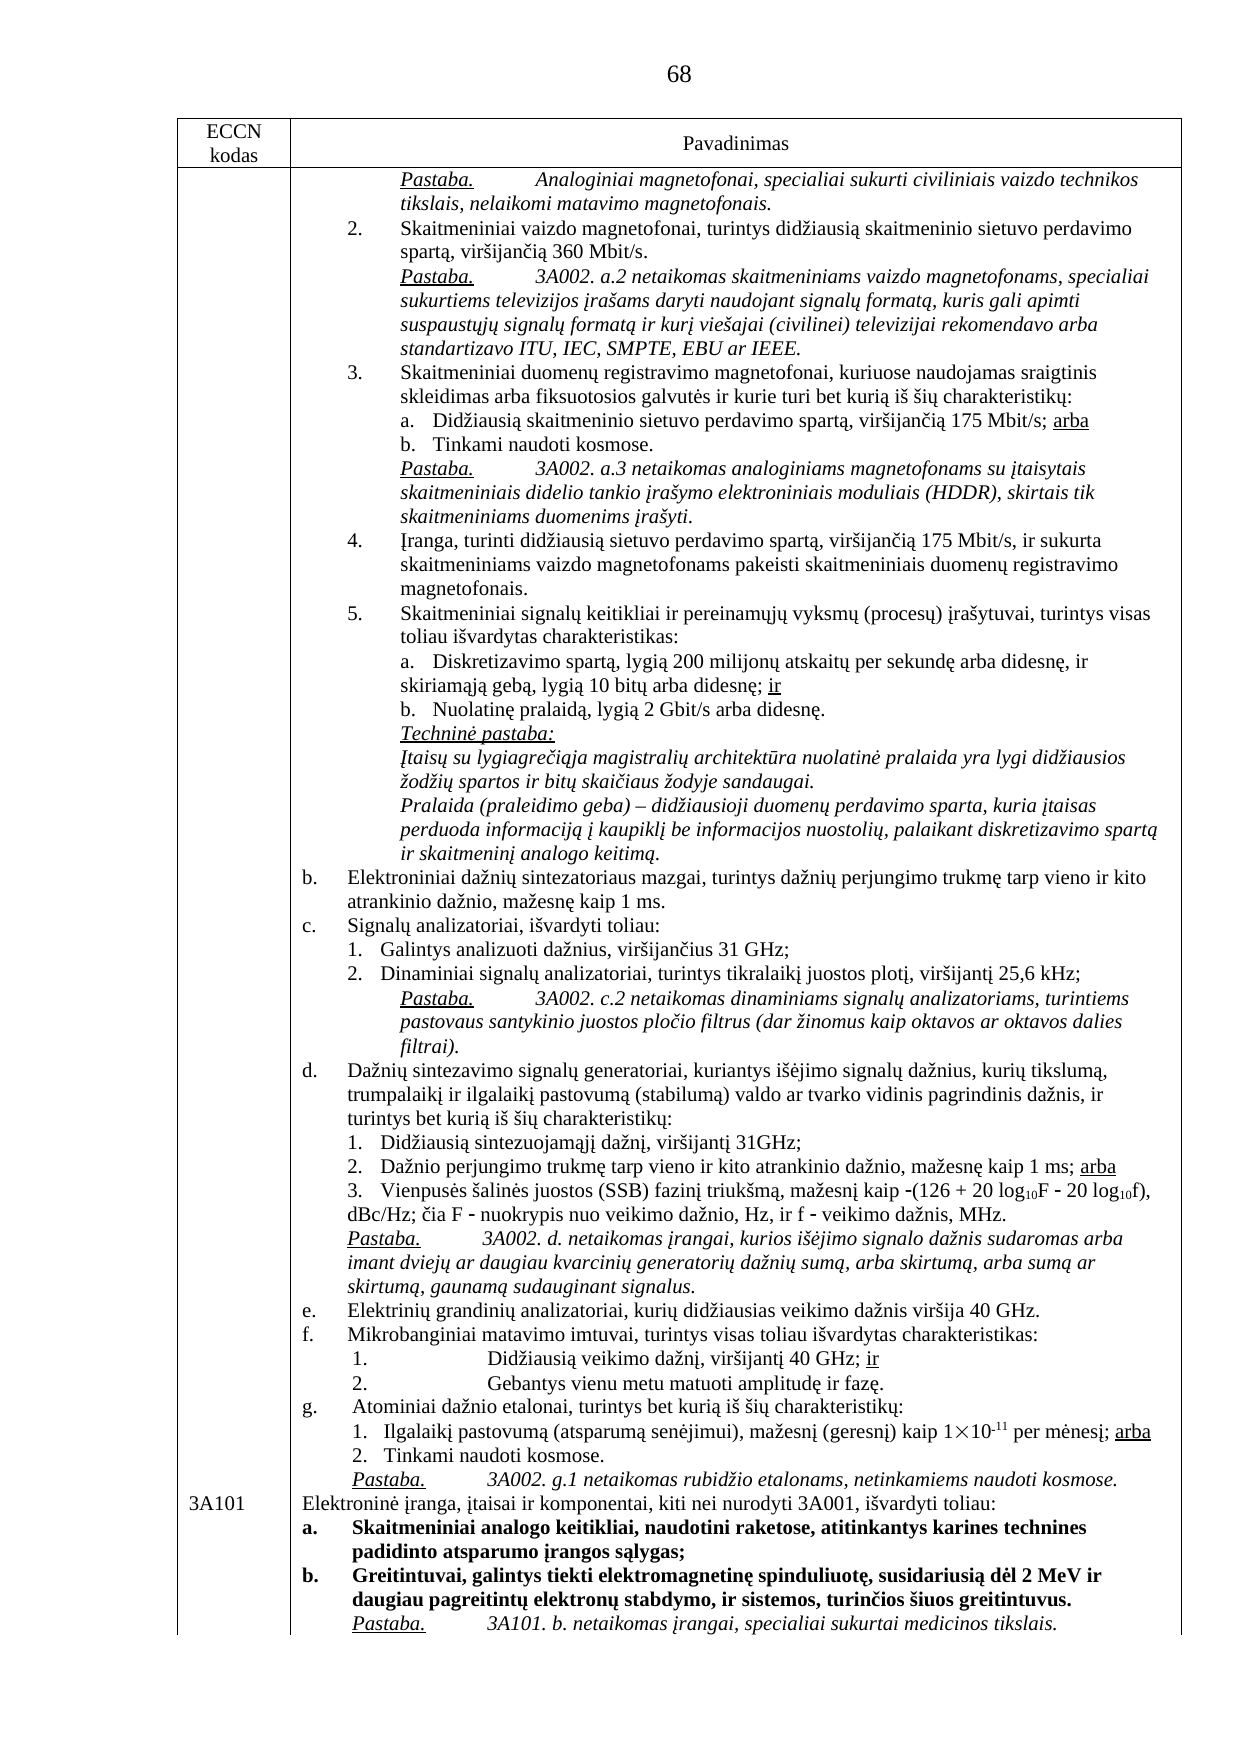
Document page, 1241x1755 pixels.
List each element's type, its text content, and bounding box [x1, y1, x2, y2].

table_cell [178, 168, 290, 215]
table_cell [178, 1178, 290, 1226]
table_cell [178, 1515, 290, 1563]
table_cell [178, 1563, 290, 1611]
table_cell 1. Galintys analizuoti dažnius, viršijančius 31 GHz; [336, 937, 1181, 961]
table_cell a. [291, 1515, 341, 1563]
table_cell Pastaba. 3A002. g.1 netaikomas rubidžio etalonams, netinkamiems naudoti kosmose. [341, 1467, 1181, 1491]
table_cell [291, 697, 336, 721]
table_cell Techninė pastaba: Įtaisų su lygiagrečiąja magistralių architektūra nuolatinė pralaida yra lygi didžiausios žodžių spartos ir bitų skaičiaus žodyje sandaugai. Pralaida (praleidimo geba) – didžiausioji duomenų perdavimo sparta, kuria įtaisas perduoda informaciją į kaupiklį be informacijos nuostolių, palaikant diskretizavimo spartą ir skaitmeninį analogo keitimą. [389, 721, 1181, 865]
table_cell [291, 600, 336, 648]
table_cell a. Diskretizavimo spartą, lygią 200 milijonų atskaitų per sekundę arba didesnę, ir skiriamąją gebą, lygią 10 bitų arba didesnę; ir [389, 649, 1181, 697]
table_cell c. [291, 913, 336, 937]
table_cell Pastaba. 3A002. a.2 netaikomas skaitmeniniams vaizdo magnetofonams, specialiai sukurtiems televizijos įrašams daryti naudojant signalų formatą, kuris gali apimti suspaustųjų signalų formatą ir kurį viešajai (civilinei) televizijai rekomendavo arba standartizavo ITU, IEC, SMPTE, EBU ar IEEE. [389, 264, 1181, 360]
table_cell Skaitmeniniai analogo keitikliai, naudotini raketose, atitinkantys karines technines padidinto atsparumo įrangos sąlygas; [341, 1515, 1181, 1563]
table_cell [178, 1226, 290, 1298]
table_cell 3. [336, 360, 389, 408]
table_cell [291, 1370, 341, 1394]
table_cell Signalų analizatoriai, išvardyti toliau: [336, 913, 1181, 937]
table_cell Elektroniniai dažnių sintezatoriaus mazgai, turintys dažnių perjungimo trukmę tarp vieno ir kito atrankinio dažnio, mažesnę kaip 1 ms. [336, 865, 1181, 913]
table_cell 2. Tinkami naudoti kosmose. [341, 1443, 1181, 1467]
table_cell a. Didžiausią skaitmeninio sietuvo perdavimo spartą, viršijančią 175 Mbit/s; arba [389, 408, 1181, 432]
table_cell 4. [336, 528, 389, 600]
table_cell [178, 456, 290, 528]
table_cell [178, 215, 290, 263]
table_cell 2. Dažnio perjungimo trukmę tarp vieno ir kito atrankinio dažnio, mažesnę kaip 1 ms; arba [336, 1154, 1181, 1178]
table_cell Pastaba. 3A002. c.2 netaikomas dinaminiams signalų analizatoriams, turintiems pastovaus santykinio juostos pločio filtrus (dar žinomus kaip oktavos ar oktavos dalies filtrai). [389, 985, 1181, 1058]
table_cell [178, 649, 290, 697]
table_cell [178, 528, 290, 600]
table_cell [291, 456, 336, 528]
table_cell [178, 697, 290, 721]
table_cell [291, 215, 336, 263]
table_cell [178, 1370, 290, 1394]
table_cell b. Nuolatinę pralaidą, lygią 2 Gbit/s arba didesnę. [389, 697, 1181, 721]
table_cell [291, 264, 336, 360]
table_cell 1. Ilgalaikį pastovumą (atsparumą senėjimui), mažesnį (geresnį) kaip 11011 per mėnesį; arba [341, 1419, 1181, 1443]
table_cell Skaitmeniniai duomenų registravimo magnetofonai, kuriuose naudojamas sraigtinis skleidimas arba fiksuotosios galvutės ir kurie turi bet kurią iš šių charakteristikų: [389, 360, 1181, 408]
table_cell [291, 1611, 341, 1635]
table_cell Pastaba. Analoginiai magnetofonai, specialiai sukurti civiliniais vaizdo technikos tikslais, nelaikomi matavimo magnetofonais. [389, 168, 1181, 215]
table_cell 5. [336, 600, 389, 648]
table_cell [291, 408, 336, 432]
table_cell [291, 1178, 336, 1226]
table_cell [291, 1226, 336, 1298]
table_cell [291, 649, 336, 697]
table_cell [178, 600, 290, 648]
table_cell 2. Dinaminiai signalų analizatoriai, turintys tikralaikį juostos plotį, viršijantį 25,6 kHz; [336, 961, 1181, 985]
table_cell [178, 1154, 290, 1178]
table_cell [291, 432, 336, 456]
table_cell [336, 985, 389, 1058]
table_cell Elektroninė įranga, įtaisai ir komponentai, kiti nei nurodyti 3A001, išvardyti toliau: [291, 1491, 1181, 1515]
table_cell [178, 1395, 290, 1418]
table_cell Skaitmeniniai vaizdo magnetofonai, turintys didžiausią skaitmeninio sietuvo perdavimo spartą, viršijančią 360 Mbit/s. [389, 215, 1181, 263]
table_cell [336, 432, 389, 456]
table_cell [178, 360, 290, 408]
table_cell [178, 985, 290, 1058]
table_cell 2. [336, 215, 389, 263]
table_cell [291, 961, 336, 985]
table_cell b. [291, 865, 336, 913]
table_cell [178, 913, 290, 937]
table_cell [178, 1419, 290, 1443]
table_cell [291, 1346, 341, 1370]
table_cell [336, 456, 389, 528]
table_cell f. [291, 1322, 336, 1346]
table_cell [178, 432, 290, 456]
table_cell [291, 1443, 341, 1467]
table_cell [178, 1443, 290, 1467]
table_cell [178, 865, 290, 913]
table_cell 1. Didžiausią sintezuojamąjį dažnį, viršijantį 31GHz; [336, 1130, 1181, 1154]
table_cell [291, 721, 336, 865]
table_header ECCN kodas [178, 119, 290, 167]
table_cell Įranga, turinti didžiausią sietuvo perdavimo spartą, viršijančią 175 Mbit/s, ir sukurta skaitmeniniams vaizdo magnetofonams pakeisti skaitmeniniais duomenų registravimo magnetofonais. [389, 528, 1181, 600]
table_cell [336, 697, 389, 721]
table_cell [291, 1154, 336, 1178]
table_cell Elektrinių grandinių analizatoriai, kurių didžiausias veikimo dažnis viršija 40 GHz. [336, 1298, 1181, 1322]
table_cell [178, 408, 290, 432]
table_cell [178, 1322, 290, 1346]
table_cell [291, 360, 336, 408]
table_cell [178, 1346, 290, 1370]
table_cell [336, 408, 389, 432]
table_cell Dažnių sintezavimo signalų generatoriai, kuriantys išėjimo signalų dažnius, kurių tikslumą, trumpalaikį ir ilgalaikį pastovumą (stabilumą) valdo ar tvarko vidinis pagrindinis dažnis, ir turintys bet kurią iš šių charakteristikų: [336, 1058, 1181, 1130]
table_cell b. Tinkami naudoti kosmose. [389, 432, 1181, 456]
table_cell Pastaba. 3A002. d. netaikomas įrangai, kurios išėjimo signalo dažnis sudaromas arba imant dviejų ar daugiau kvarcinių generatorių dažnių sumą, arba skirtumą, arba sumą ar skirtumą, gaunamą sudauginant signalus. [336, 1226, 1181, 1298]
table_cell g. [291, 1395, 341, 1418]
table_cell [178, 264, 290, 360]
table_cell [178, 1467, 290, 1491]
table_cell [291, 1419, 341, 1443]
table_cell 3A101 [178, 1491, 290, 1515]
table_cell [178, 1058, 290, 1130]
table_cell d. [291, 1058, 336, 1130]
table_cell [336, 264, 389, 360]
table_cell Pastaba. 3A101. b. netaikomas įrangai, specialiai sukurtai medicinos tikslais. [341, 1611, 1181, 1635]
table_cell Mikrobanginiai matavimo imtuvai, turintys visas toliau išvardytas charakteristikas: [336, 1322, 1181, 1346]
table_cell [291, 528, 336, 600]
table_cell [291, 168, 336, 215]
table_cell [178, 1611, 290, 1635]
table_cell e. [291, 1298, 336, 1322]
table_cell [291, 937, 336, 961]
table_cell [291, 1467, 341, 1491]
table_cell b. [291, 1563, 341, 1611]
table_cell [336, 168, 389, 215]
table_cell 3. Vienpusės šalinės juostos (SSB) fazinį triukšmą, mažesnį kaip (126 + 20 log10F  20 log10f), dBc/Hz; čia F  nuokrypis nuo veikimo dažnio, Hz, ir f  veikimo dažnis, MHz. [336, 1178, 1181, 1226]
table_cell Greitintuvai, galintys tiekti elektromagnetinę spinduliuotę, susidariusią dėl 2 MeV ir daugiau pagreitintų elektronų stabdymo, ir sistemos, turinčios šiuos greitintuvus. [341, 1563, 1181, 1611]
table_cell [178, 721, 290, 865]
table_header Pavadinimas [291, 119, 1181, 167]
table_cell [291, 985, 336, 1058]
table_cell Atominiai dažnio etalonai, turintys bet kurią iš šių charakteristikų: [341, 1395, 1181, 1418]
table_cell [178, 1298, 290, 1322]
table_cell [336, 649, 389, 697]
table_cell [178, 1130, 290, 1154]
table_cell [178, 961, 290, 985]
table_cell 1. Didžiausią veikimo dažnį, viršijantį 40 GHz; ir [341, 1346, 1181, 1370]
table_cell [336, 721, 389, 865]
table_cell 2. Gebantys vienu metu matuoti amplitudę ir fazę. [341, 1370, 1181, 1394]
table_cell [178, 937, 290, 961]
table_cell [291, 1130, 336, 1154]
table_cell Pastaba. 3A002. a.3 netaikomas analoginiams magnetofonams su įtaisytais skaitmeniniais didelio tankio įrašymo elektroniniais moduliais (HDDR), skirtais tik skaitmeniniams duomenims įrašyti. [389, 456, 1181, 528]
table_cell Skaitmeniniai signalų keitikliai ir pereinamųjų vyksmų (procesų) įrašytuvai, turintys visas toliau išvardytas charakteristikas: [389, 600, 1181, 648]
